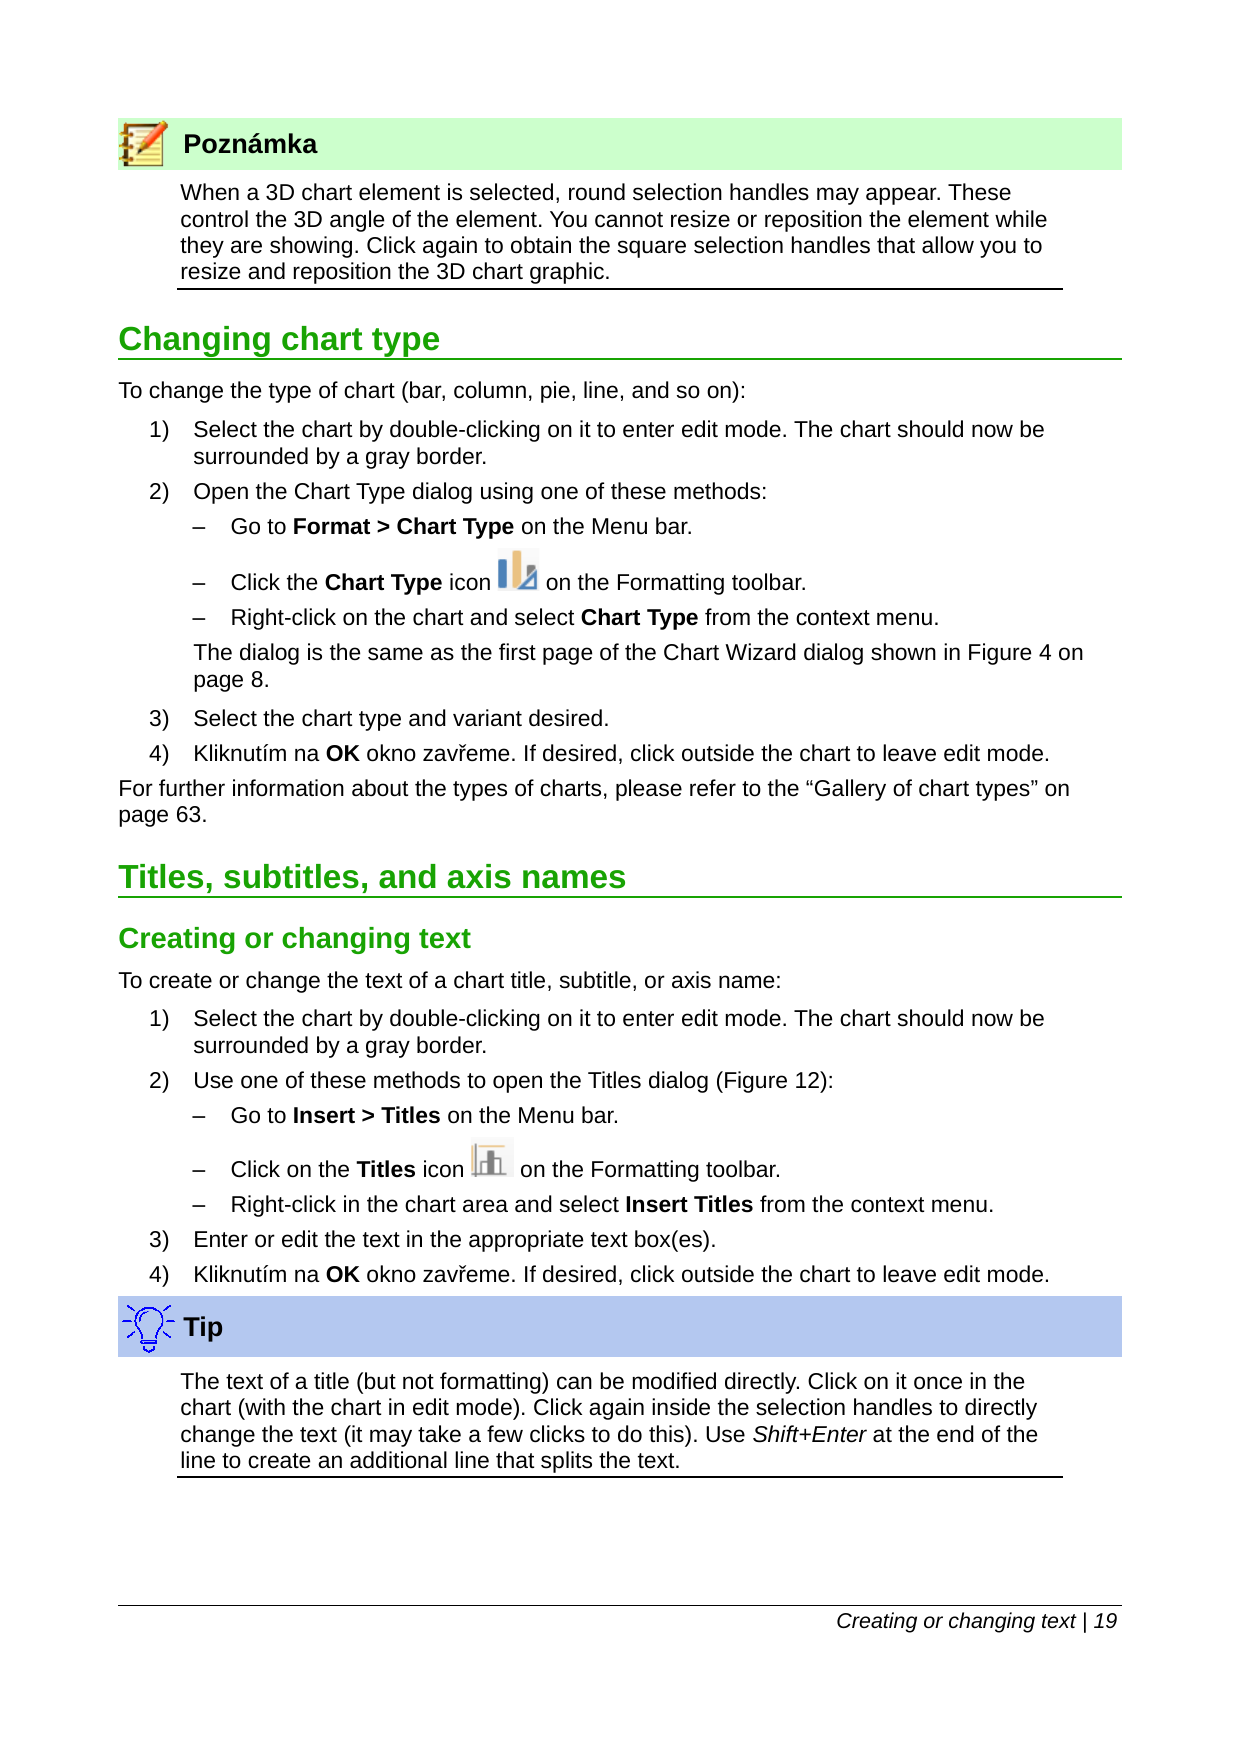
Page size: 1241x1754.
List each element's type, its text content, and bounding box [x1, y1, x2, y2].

picture [470, 1137, 514, 1177]
list Kliknutím na OK okno zavřeme. If desired, click outside the chart to leave edit mode. [169, 1261, 1122, 1287]
subtitle Tip [118, 1296, 1122, 1357]
text When a 3D chart element is selected, round selection handles may appear. These control the 3D angle of the element. You cannot resize or reposition the element while they are showing. Click again to obtain the square selection handles that allow you to resize and reposition the 3D chart graphic. [177, 176, 1063, 288]
list Right-click in the chart area and select Insert Titles from the context menu. [192, 1191, 1122, 1217]
text For further information about the types of charts, please refer to the “Gallery of chart types” on page 63. [118, 775, 1122, 828]
list Select the chart by double-clicking on it to enter edit mode. The chart should now be surrounded by a gray border. [169, 1005, 1122, 1058]
list Go to Format > Chart Type on the Menu bar. [192, 513, 1122, 539]
picture [119, 1297, 179, 1357]
list Use one of these methods to open the Titles dialog (Figure 12): [169, 1067, 1122, 1093]
list Select the chart by double-clicking on it to enter edit mode. The chart should now be surrounded by a gray border. [169, 416, 1122, 469]
list Kliknutím na OK okno zavřeme. If desired, click outside the chart to leave edit mode. [169, 740, 1122, 766]
subtitle Changing chart type [118, 319, 1122, 358]
list Right-click on the chart and select Chart Type from the context menu. [192, 604, 1122, 630]
list Enter or edit the text in the appropriate text box(es). [169, 1226, 1122, 1252]
list Go to Insert > Titles on the Menu bar. [192, 1102, 1122, 1128]
list Click the Chart Type icon on the Formatting toolbar. [192, 548, 1122, 595]
text To create or change the text of a chart title, subtitle, or axis name: [118, 967, 1122, 993]
text The text of a title (but not formatting) can be modified directly. Click on it once in the chart (with the chart in edit mode). Click again inside the selection handles to directly change the text (it may take a few clicks to do this). Use Shift+Enter at the end of the line to create an additional line that splits the text. [177, 1365, 1063, 1476]
picture [497, 548, 540, 591]
text To change the type of chart (bar, column, pie, line, and so on): [118, 377, 1122, 404]
list Click on the Titles icon on the Formatting toolbar. [192, 1137, 1122, 1182]
subtitle Poznámka [118, 118, 1122, 170]
list Open the Chart Type dialog using one of these methods: [169, 478, 1122, 504]
subtitle Creating or changing text [118, 921, 1122, 955]
subtitle Titles, subtitles, and axis names [118, 857, 1122, 896]
text The dialog is the same as the first page of the Chart Wizard dialog shown in Figure 4 on page 8. [193, 639, 1122, 692]
picture [119, 119, 170, 170]
list Select the chart type and variant desired. [169, 704, 1122, 731]
